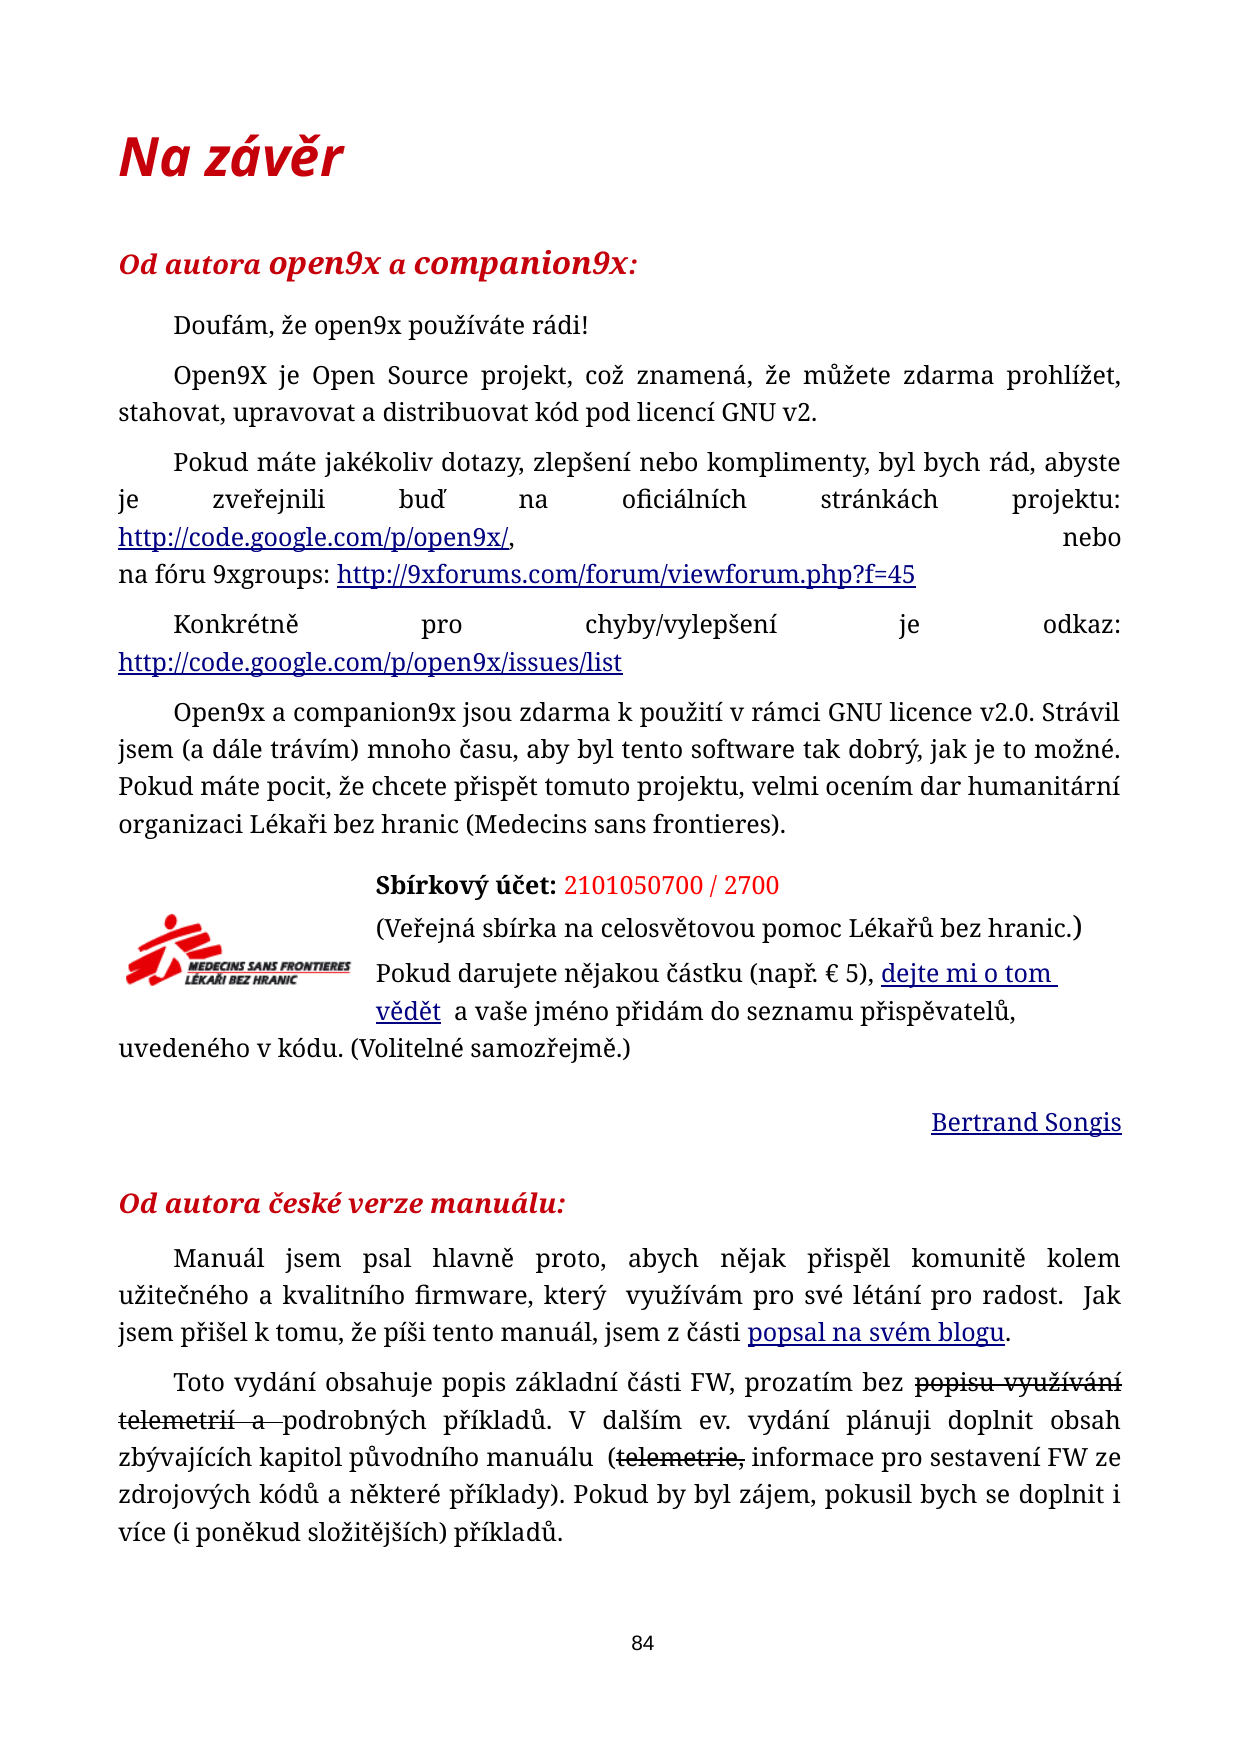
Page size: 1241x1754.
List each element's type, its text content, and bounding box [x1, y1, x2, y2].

picture [120, 884, 358, 1016]
text Open9X je Open Source projekt, což znamená, že můžete zdarma prohlížet, stahovat, upravovat a distribuovat kód pod licencí GNU v2. [118, 357, 1122, 429]
text Manuál jsem psal hlavně proto, abych nějak přispěl komunitě kolem užitečného a kvalit­ního firmware, který využívám pro své létání pro radost. Jak jsem přišel k tomu, že píši tento manuál, jsem z části popsal na svém blogu. [118, 1240, 1122, 1349]
text Pokud máte jakékoliv dotazy, zlepšení nebo komplimenty, byl bych rád, abyste je zve­řejnili buď na oficiálních stránkách projektu: http://code.google.com/p/open9x/, nebo na fóru 9xgroups: http://9xforums.com/forum/viewforum.php?f=45 [118, 445, 1122, 591]
subtitle Na závěr [118, 118, 1122, 192]
subtitle Od autora české verze manuálu: [118, 1185, 1122, 1222]
text Toto vydání obsahuje popis základní části FW, prozatím bez popisu využívání telemetrií a podrobných příkladů. V dalším ev. vydání plánuji doplnit obsah zbývajících kapitol pů­vodního manuálu (telemetrie, informace pro sestavení FW ze zdrojových kódů a některé příklady). Pokud by byl zájem, pokusil bych se doplnit i více (i poněkud složitějších) příkla­dů. [118, 1365, 1122, 1548]
text Sbírkový účet: 2101050700 / 2700 (Veřejná sbírka na celosvětovou pomoc Lékařů bez hranic.) [118, 868, 1122, 946]
text Doufám, že open9x používáte rádi! [118, 308, 1122, 342]
text Open9x a companion9x jsou zdarma k použití v rámci GNU licence v2.0. Strávil jsem (a dále trávím) mnoho času, aby byl tento software tak dobrý, jak je to možné. Pokud máte pocit, že chcete přispět tomuto projektu, velmi ocením dar humanitární organizaci Lékaři bez hranic (Medecins sans frontieres). [118, 694, 1122, 840]
subtitle Od autora open9x a companion9x: [118, 241, 1122, 283]
text Konkrétně pro chyby/vylepšení je odkaz: http://code.google.com/p/open9x/issues/list [118, 607, 1122, 678]
text Pokud darujete nějakou částku (např. € 5), dejte mi o tom vědět a vaše jméno přidám do seznamu přispěvatelů, uvedeného v kódu. (Volitelné samozřejmě.) [118, 956, 1122, 1065]
